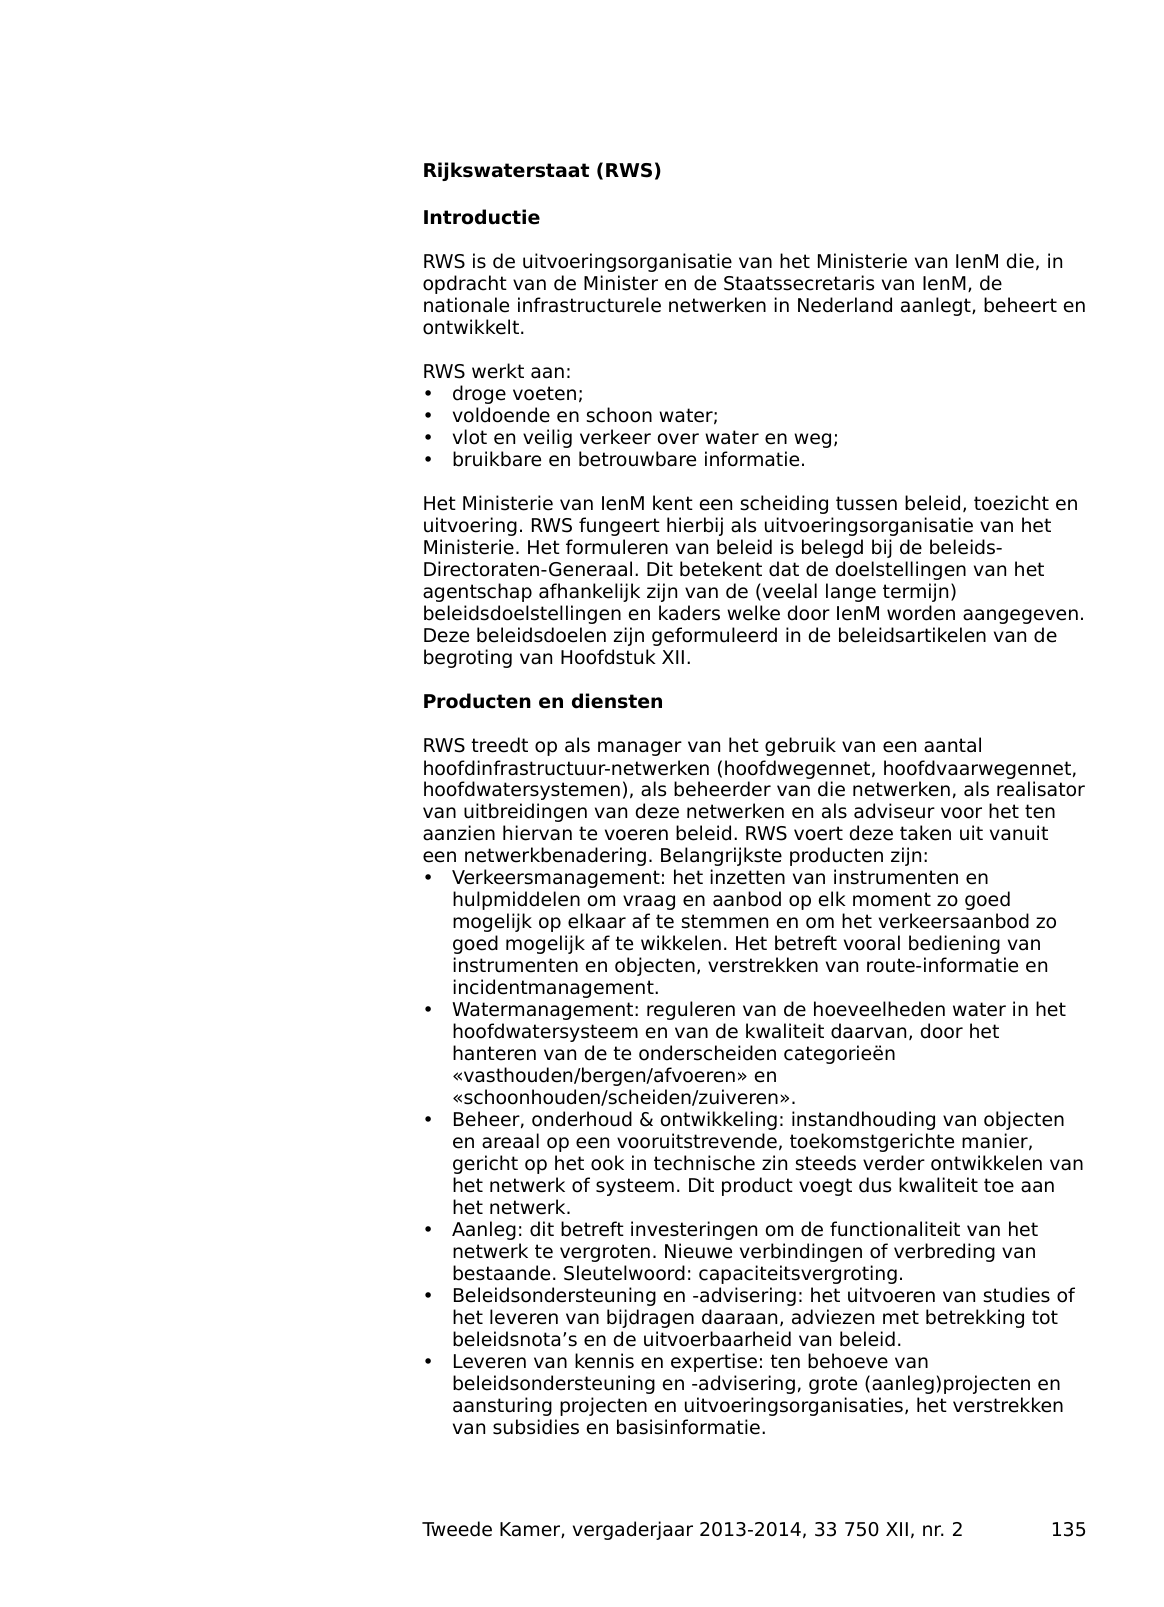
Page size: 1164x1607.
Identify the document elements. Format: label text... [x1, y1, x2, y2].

subtitle Producten en diensten [422, 691, 1087, 713]
text • bruikbare en betrouwbare informatie. [422, 449, 1087, 471]
text RWS werkt aan: [422, 361, 1087, 383]
text • vlot en veilig verkeer over water en weg; [422, 427, 1087, 449]
text RWS is de uitvoeringsorganisatie van het Ministerie van IenM die, in opdracht van de Minister en de Staatssecretaris van IenM, de nationale infrastructurele netwerken in Nederland aanlegt, beheert en ontwikkelt. [422, 251, 1087, 339]
subtitle Introductie [422, 207, 1087, 229]
text • Leveren van kennis en expertise: ten behoeve van beleidsondersteuning en -advisering, grote (aanleg)projecten en aansturing projecten en uitvoeringsorganisaties, het verstrekken van subsidies en basisinformatie. [422, 1351, 1087, 1439]
text Het Ministerie van IenM kent een scheiding tussen beleid, toezicht en uitvoering. RWS fungeert hierbij als uitvoeringsorganisatie van het Ministerie. Het formuleren van beleid is belegd bij de beleids-Directoraten-Generaal. Dit betekent dat de doelstellingen van het agentschap afhankelijk zijn van de (veelal lange termijn) beleidsdoelstellingen en kaders welke door IenM worden aangegeven. Deze beleidsdoelen zijn geformuleerd in de beleidsartikelen van de begroting van Hoofdstuk XII. [422, 493, 1087, 669]
text • voldoende en schoon water; [422, 405, 1087, 427]
text • Aanleg: dit betreft investeringen om de functionaliteit van het netwerk te vergroten. Nieuwe verbindingen of verbreding van bestaande. Sleutelwoord: capaciteitsvergroting. [422, 1219, 1087, 1285]
text • Beheer, onderhoud & ontwikkeling: instandhouding van objecten en areaal op een vooruitstrevende, toekomstgerichte manier, gericht op het ook in technische zin steeds verder ontwikkelen van het netwerk of systeem. Dit product voegt dus kwaliteit toe aan het netwerk. [422, 1109, 1087, 1219]
text • Beleidsondersteuning en -advisering: het uitvoeren van studies of het leveren van bijdragen daaraan, adviezen met betrekking tot beleidsnota’s en de uitvoerbaarheid van beleid. [422, 1285, 1087, 1351]
text • Verkeersmanagement: het inzetten van instrumenten en hulpmiddelen om vraag en aanbod op elk moment zo goed mogelijk op elkaar af te stemmen en om het verkeersaanbod zo goed mogelijk af te wikkelen. Het betreft vooral bediening van instrumenten en objecten, verstrekken van route-informatie en incidentmanagement. [422, 867, 1087, 999]
text RWS treedt op als manager van het gebruik van een aantal hoofdinfrastructuur-netwerken (hoofdwegennet, hoofdvaarwegennet, hoofdwatersystemen), als beheerder van die netwerken, als realisator van uitbreidingen van deze netwerken en als adviseur voor het ten aanzien hiervan te voeren beleid. RWS voert deze taken uit vanuit een netwerkbenadering. Belangrijkste producten zijn: [422, 735, 1087, 867]
text • droge voeten; [422, 383, 1087, 405]
text • Watermanagement: reguleren van de hoeveelheden water in het hoofdwatersysteem en van de kwaliteit daarvan, door het hanteren van de te onderscheiden categorieën «vasthouden/bergen/afvoeren» en «schoonhouden/scheiden/zuiveren». [422, 999, 1087, 1109]
subtitle Rijkswaterstaat (RWS) [422, 160, 1087, 182]
